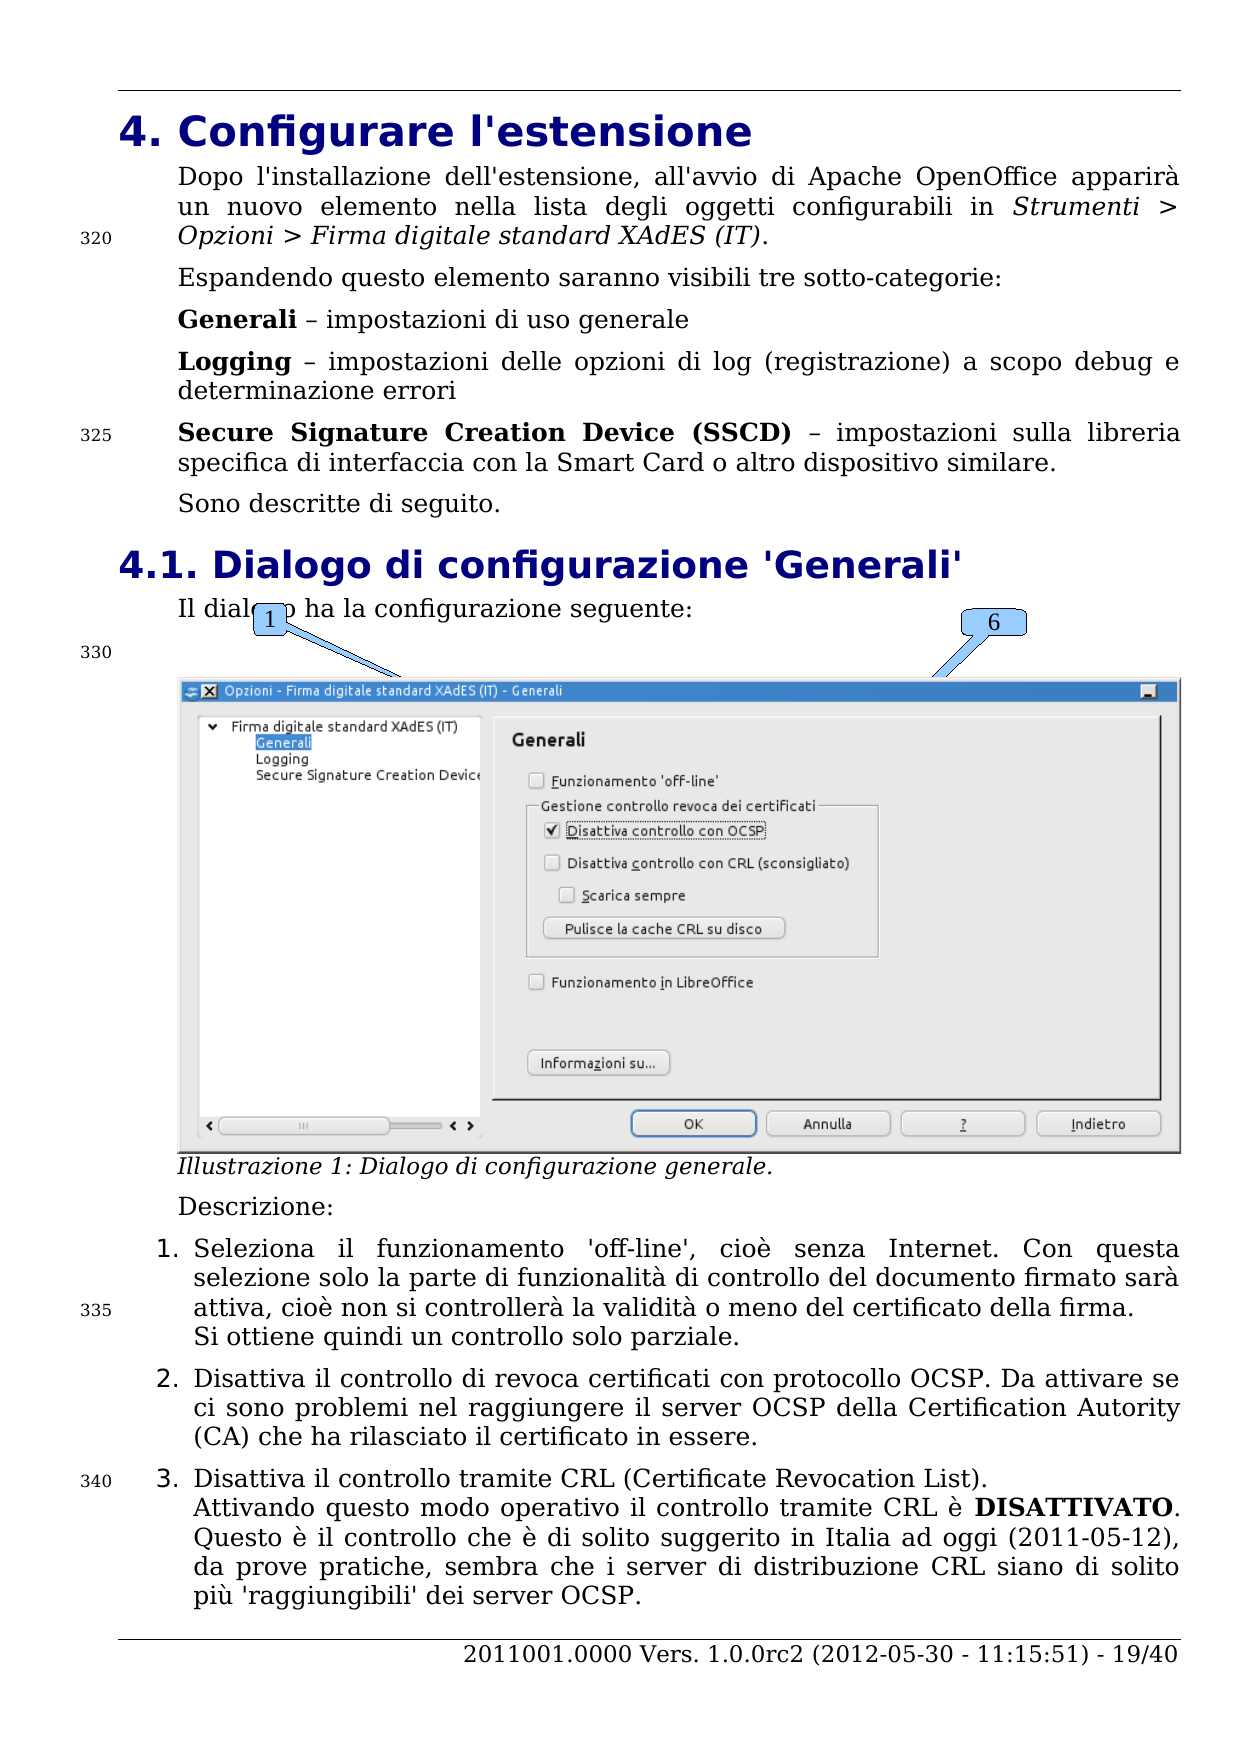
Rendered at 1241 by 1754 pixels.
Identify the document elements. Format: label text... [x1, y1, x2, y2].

text Il dialogo ha la configurazione seguente: [177, 594, 1181, 623]
text Illustrazione 1: Dialogo di configurazione generale. [177, 1154, 1181, 1180]
text Espandendo questo elemento saranno visibili tre sotto-categorie: [177, 263, 1181, 292]
list Disattiva il controllo di revoca certificati con protocollo OCSP. Da attivare se ci sono problemi nel raggiungere il server OCSP della Certification Autority (CA) che ha rilasciato il certificato in essere. [156, 1364, 1181, 1452]
text Dopo l'installazione dell'estensione, all'avvio di Apache OpenOffice apparirà un nuovo elemento nella lista degli oggetti configurabili in Strumenti > Opzioni > Firma digitale standard XAdES (IT). [177, 163, 1181, 250]
text Secure Signature Creation Device (SSCD) – impostazioni sulla libreria specifica di interfaccia con la Smart Card o altro dispositivo similare. [177, 418, 1181, 477]
text Descrizione: [177, 1192, 1181, 1222]
subtitle Dialogo di configurazione 'Generali' [118, 544, 1181, 587]
text Generali – impostazioni di uso generale [177, 305, 1181, 334]
text Sono descritte di seguito. [177, 489, 1181, 519]
text Logging – impostazioni delle opzioni di log (registrazione) a scopo debug e determinazione errori [177, 347, 1181, 406]
list Seleziona il funzionamento 'off-line', cioè senza Internet. Con questa selezione solo la parte di funzionalità di controllo del documento firmato sarà attiva, cioè non si controllerà la validità o meno del certificato della firma. Si ottiene quindi un controllo solo parziale. [156, 1234, 1181, 1351]
list Disattiva il controllo tramite CRL (Certificate Revocation List). Attivando questo modo operativo il controllo tramite CRL è DISATTIVATO. Questo è il controllo che è di solito suggerito in Italia ad oggi (2011-05-12), da prove pratiche, sembra che i server di distribuzione CRL siano di solito più 'raggiungibili' dei server OCSP. [156, 1464, 1181, 1611]
subtitle Configurare l'estensione [118, 107, 1181, 156]
picture [177, 677, 1182, 1154]
